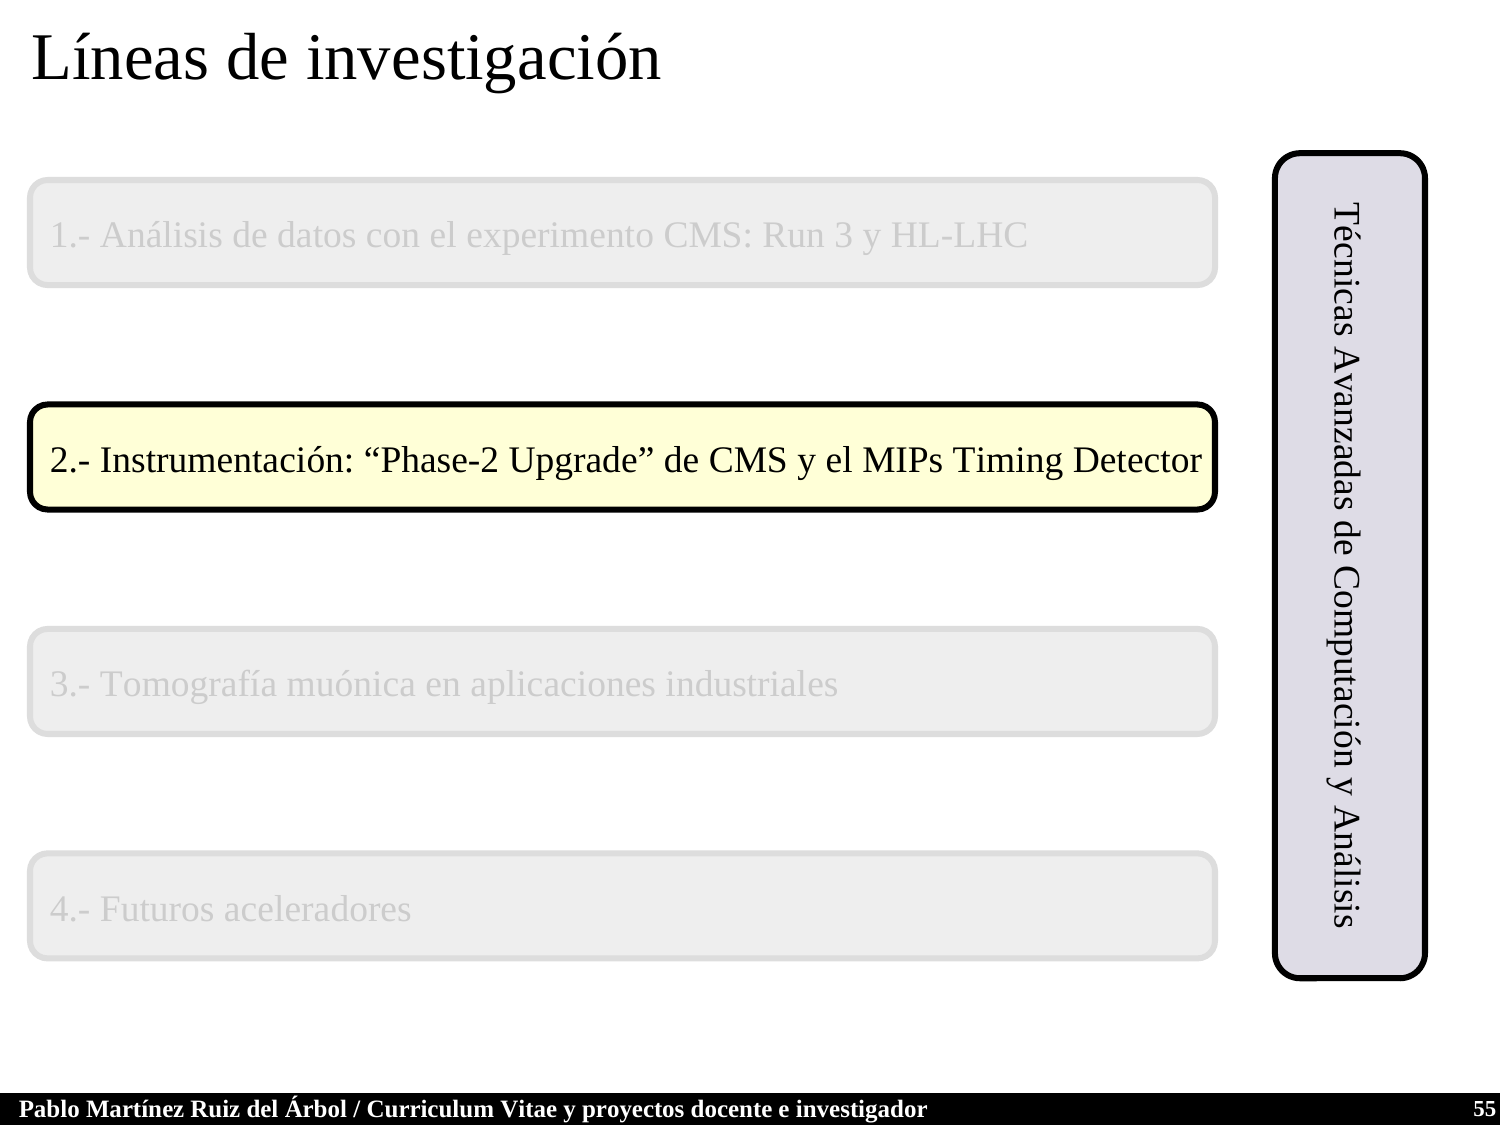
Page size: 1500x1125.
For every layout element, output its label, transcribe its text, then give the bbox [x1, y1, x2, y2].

text_box Líneas de investigación [0, 3, 721, 111]
text_box 3.- Tomografía muónica en aplicaciones industriales [30, 628, 1216, 734]
text_box 4.- Futuros aceleradores [30, 853, 1216, 959]
text_box 1.- Análisis de datos con el experimento CMS: Run 3 y HL-LHC [30, 179, 1216, 286]
text_box 2.- Instrumentación: “Phase-2 Upgrade” de CMS y el MIPs Timing Detector [30, 404, 1216, 510]
text_box Técnicas Avanzadas de Computación y Análisis [1274, 153, 1426, 979]
